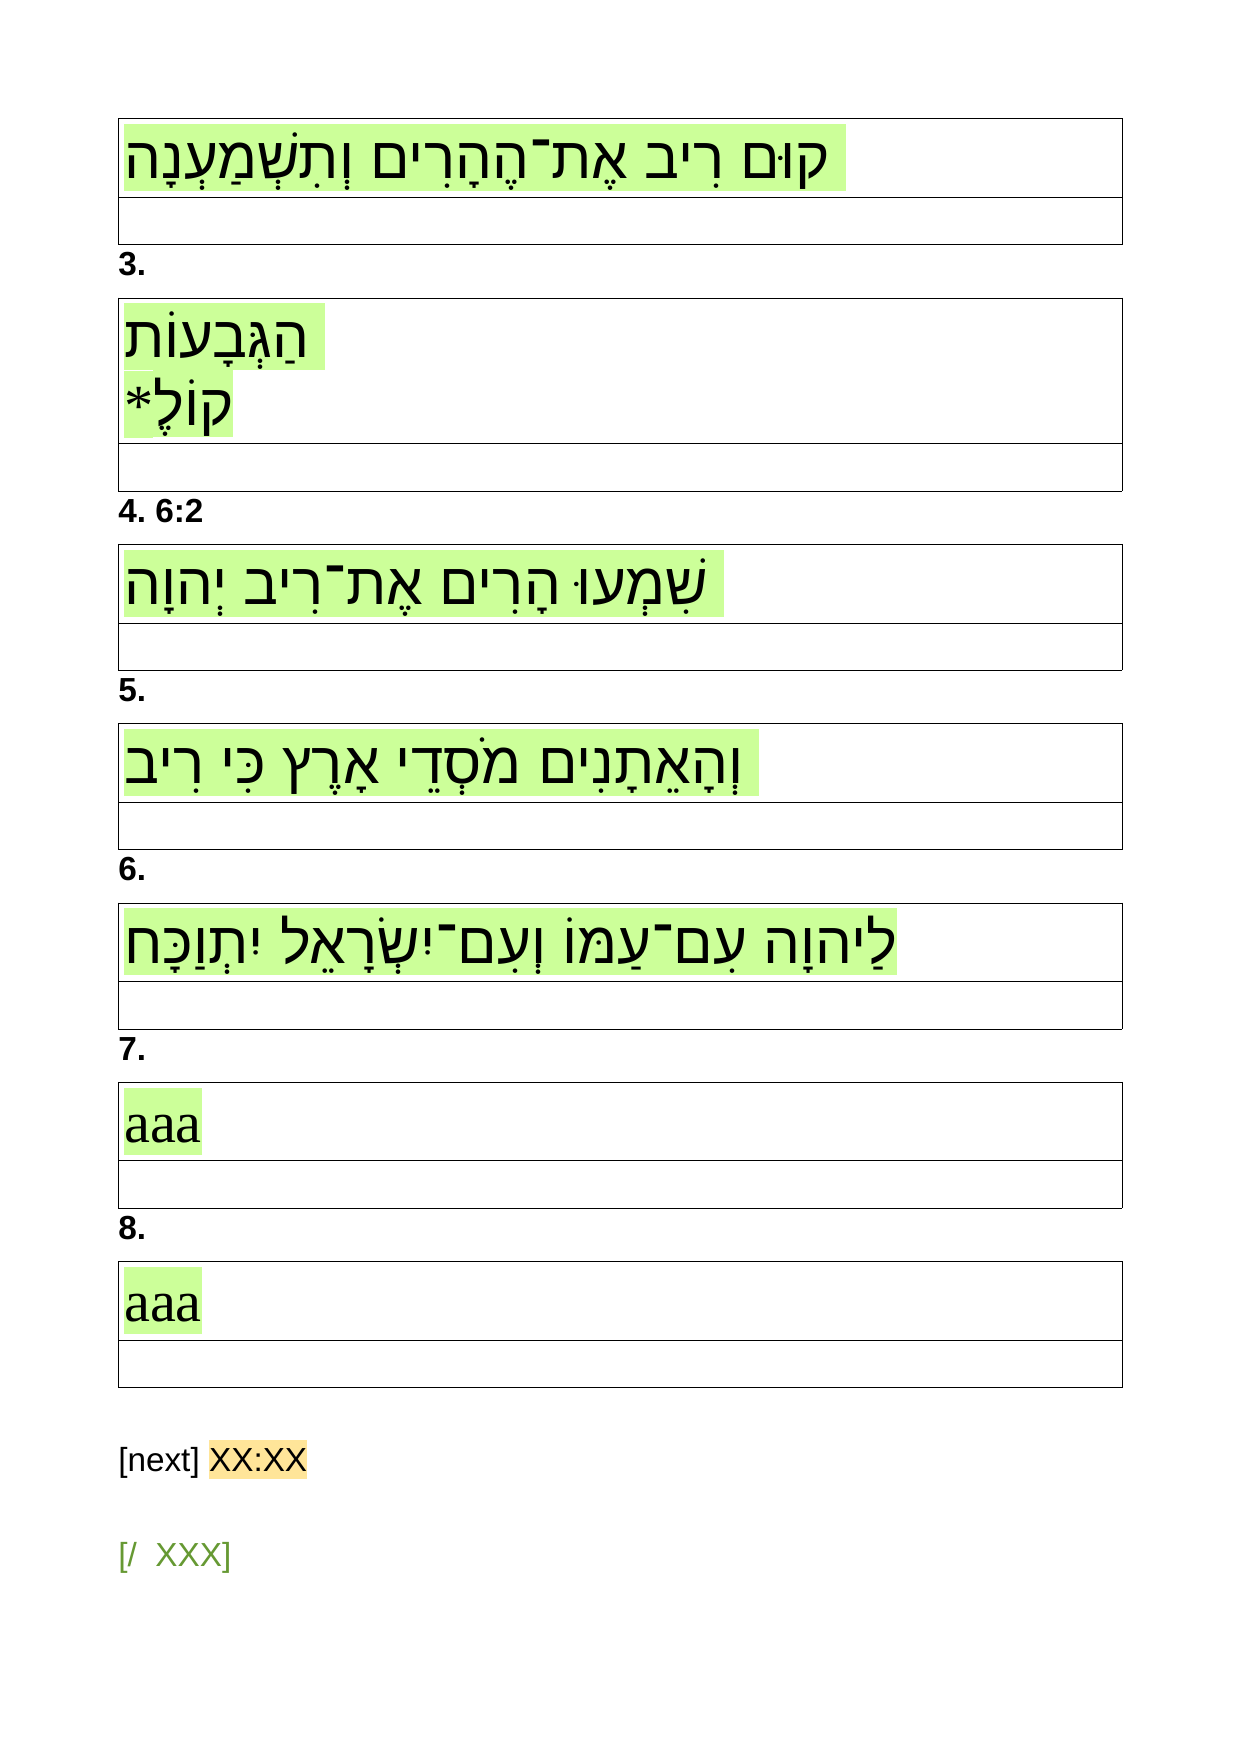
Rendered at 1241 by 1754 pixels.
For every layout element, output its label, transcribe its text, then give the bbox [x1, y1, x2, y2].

table_cell [119, 444, 1122, 491]
text 7. [118, 1030, 1122, 1067]
table_cell [119, 982, 1122, 1029]
table_header שִׁמְעוּ הָרִים אֶת־רִיב יְהוָה [119, 545, 1122, 623]
table_header הַגְּבָעוֹת *קוֹלֶ [119, 299, 1122, 443]
table_cell [119, 624, 1122, 670]
table_header לַיהוָה עִם־עַמּוֹ וְעִם־יִשְׂרָאֵל יִתְוַכָּח [119, 904, 1122, 981]
table_cell [119, 1161, 1122, 1208]
table_cell [119, 1341, 1122, 1387]
table_cell [119, 803, 1122, 849]
text 3. [118, 245, 1122, 283]
text 5. [118, 671, 1122, 709]
text [/ XXX] [118, 1534, 1122, 1573]
text [next] XX:XX [118, 1440, 1122, 1479]
text 8. [118, 1209, 1122, 1246]
table_header קוּם רִיב אֶת־הֶהָרִים וְתִשְׁמַעְנָה [119, 119, 1122, 197]
table_cell [119, 198, 1122, 244]
text 4. 6:2 [118, 492, 1122, 529]
table_header aaa [119, 1083, 1122, 1160]
table_header aaa [119, 1262, 1122, 1340]
table_header וְהָאֵתָנִים מֹסְדֵי אָרֶץ כִּי רִיב [119, 724, 1122, 802]
text 6. [118, 850, 1122, 888]
